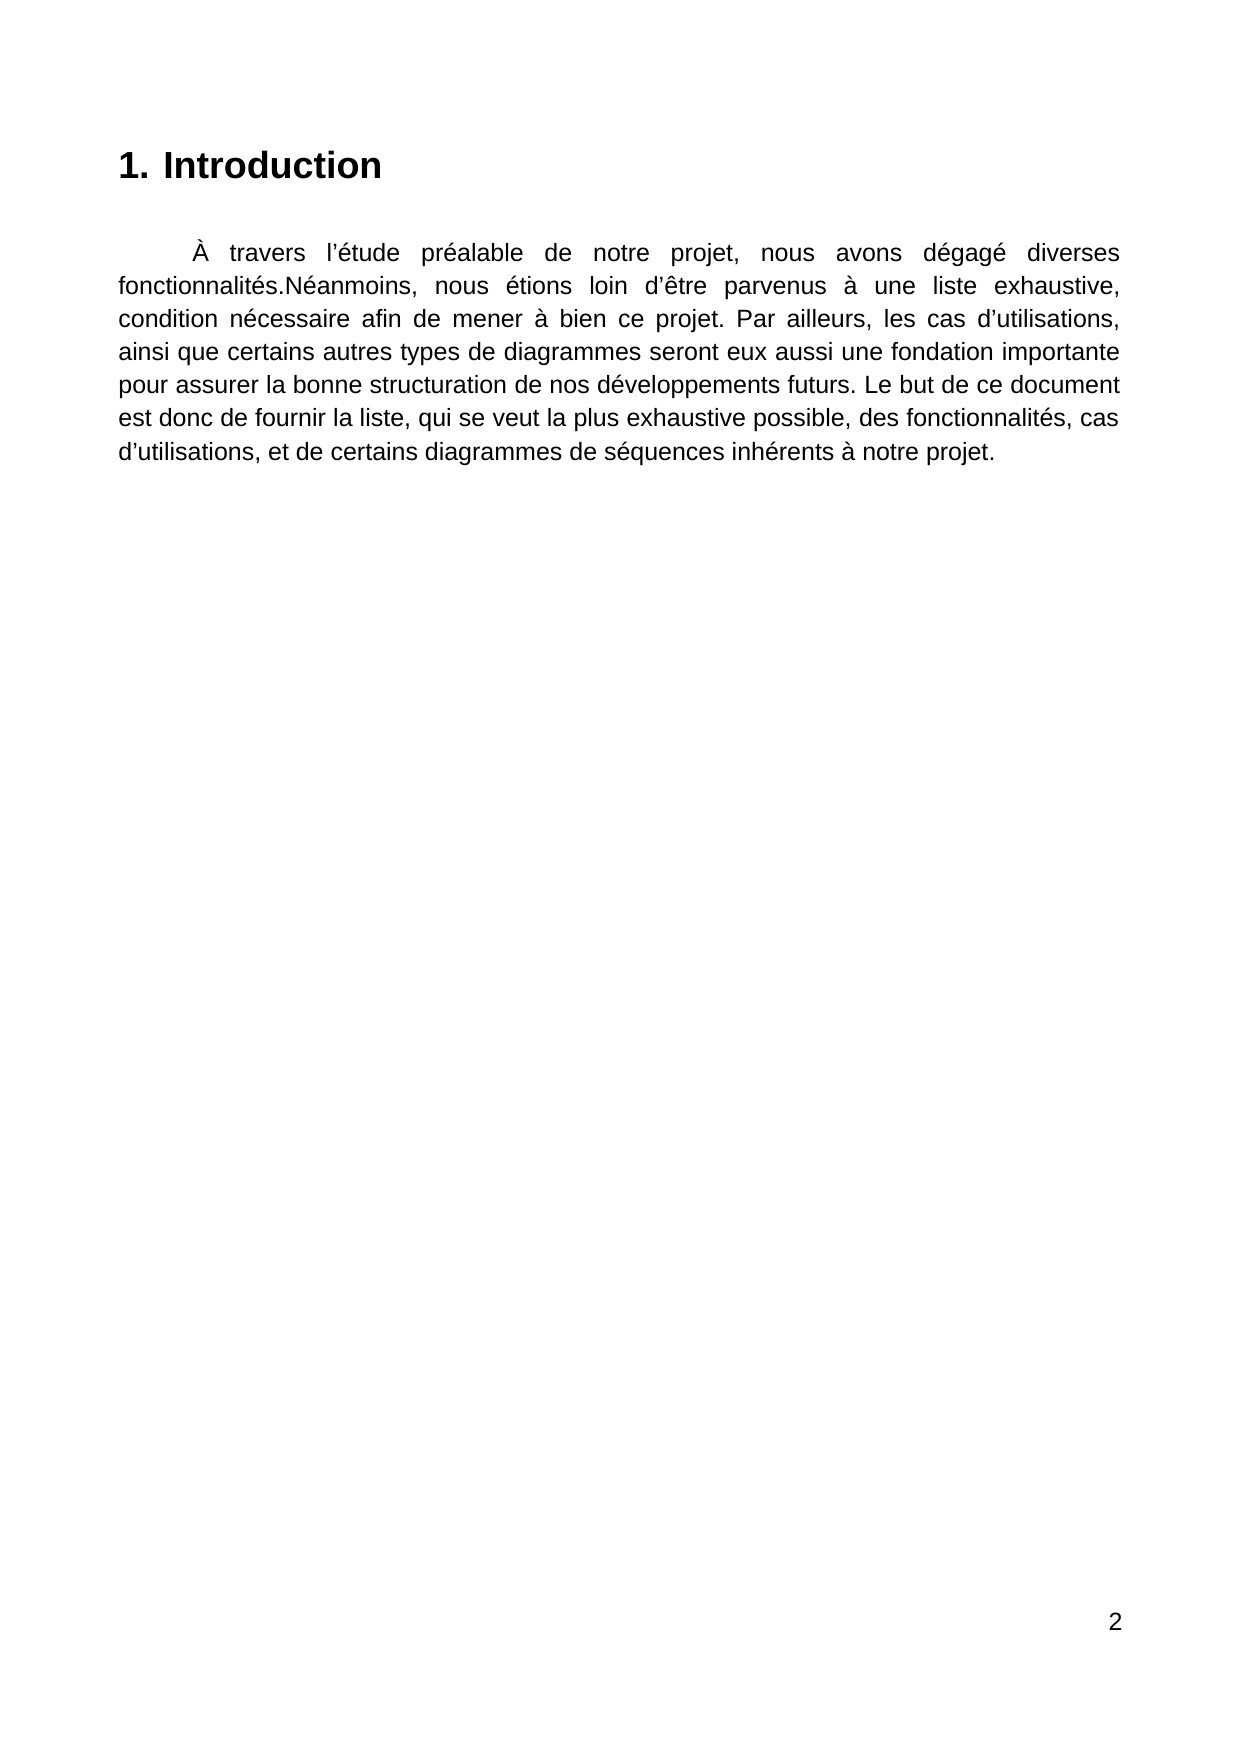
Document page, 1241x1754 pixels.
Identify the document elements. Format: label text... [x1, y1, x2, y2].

text À travers l’étude préalable de notre projet, nous avons dégagé diverses fonctionnalités.Néanmoins, nous étions loin d’être parvenus à une liste exhaustive, condition nécessaire afin de mener à bien ce projet. Par ailleurs, les cas d’utilisations, ainsi que certains autres types de diagrammes seront eux aussi une fondation importante pour assurer la bonne structuration de nos développements futurs. Le but de ce document est donc de fournir la liste, qui se veut la plus exhaustive possible, des fonctionnalités, cas d’utilisations, et de certains diagrammes de séquences inhérents à notre projet. [118, 238, 1122, 465]
subtitle Introduction [118, 143, 1122, 186]
